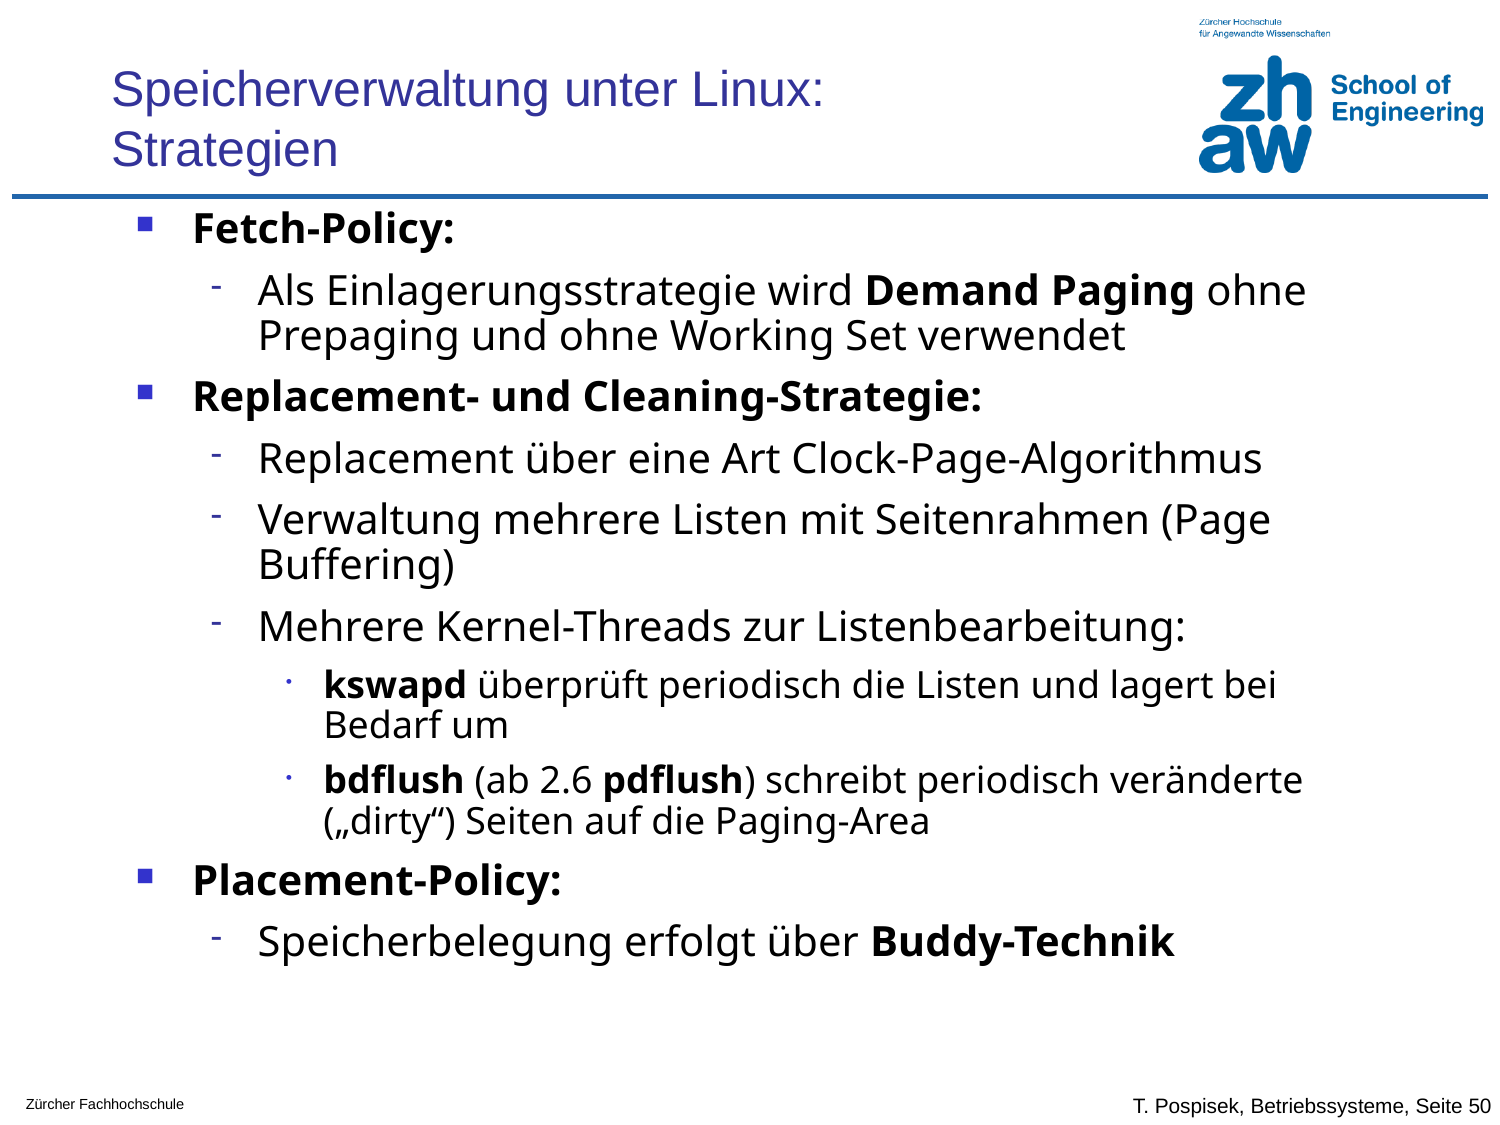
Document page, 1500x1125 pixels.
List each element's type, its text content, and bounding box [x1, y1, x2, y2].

list Fetch-Policy: Als Einlagerungsstrategie wird Demand Paging ohne Prepaging und ohne Working Set verwendet Replacement- und Cleaning-Strategie: Replacement über eine Art Clock-Page-Algorithmus Verwaltung mehrere Listen mit Seitenrahmen (Page Buffering) Mehrere Kernel-Threads zur Listenbearbeitung: kswapd überprüft periodisch die Listen und lagert bei Bedarf um bdflush (ab 2.6 pdflush) schreibt periodisch veränderte („dirty“) Seiten auf die Paging-Area Placement-Policy: Speicherbelegung erfolgt über Buddy-Technik [120, 200, 1375, 1013]
title Speicherverwaltung unter Linux: Strategien [96, 71, 1375, 185]
picture [1199, 19, 1483, 173]
